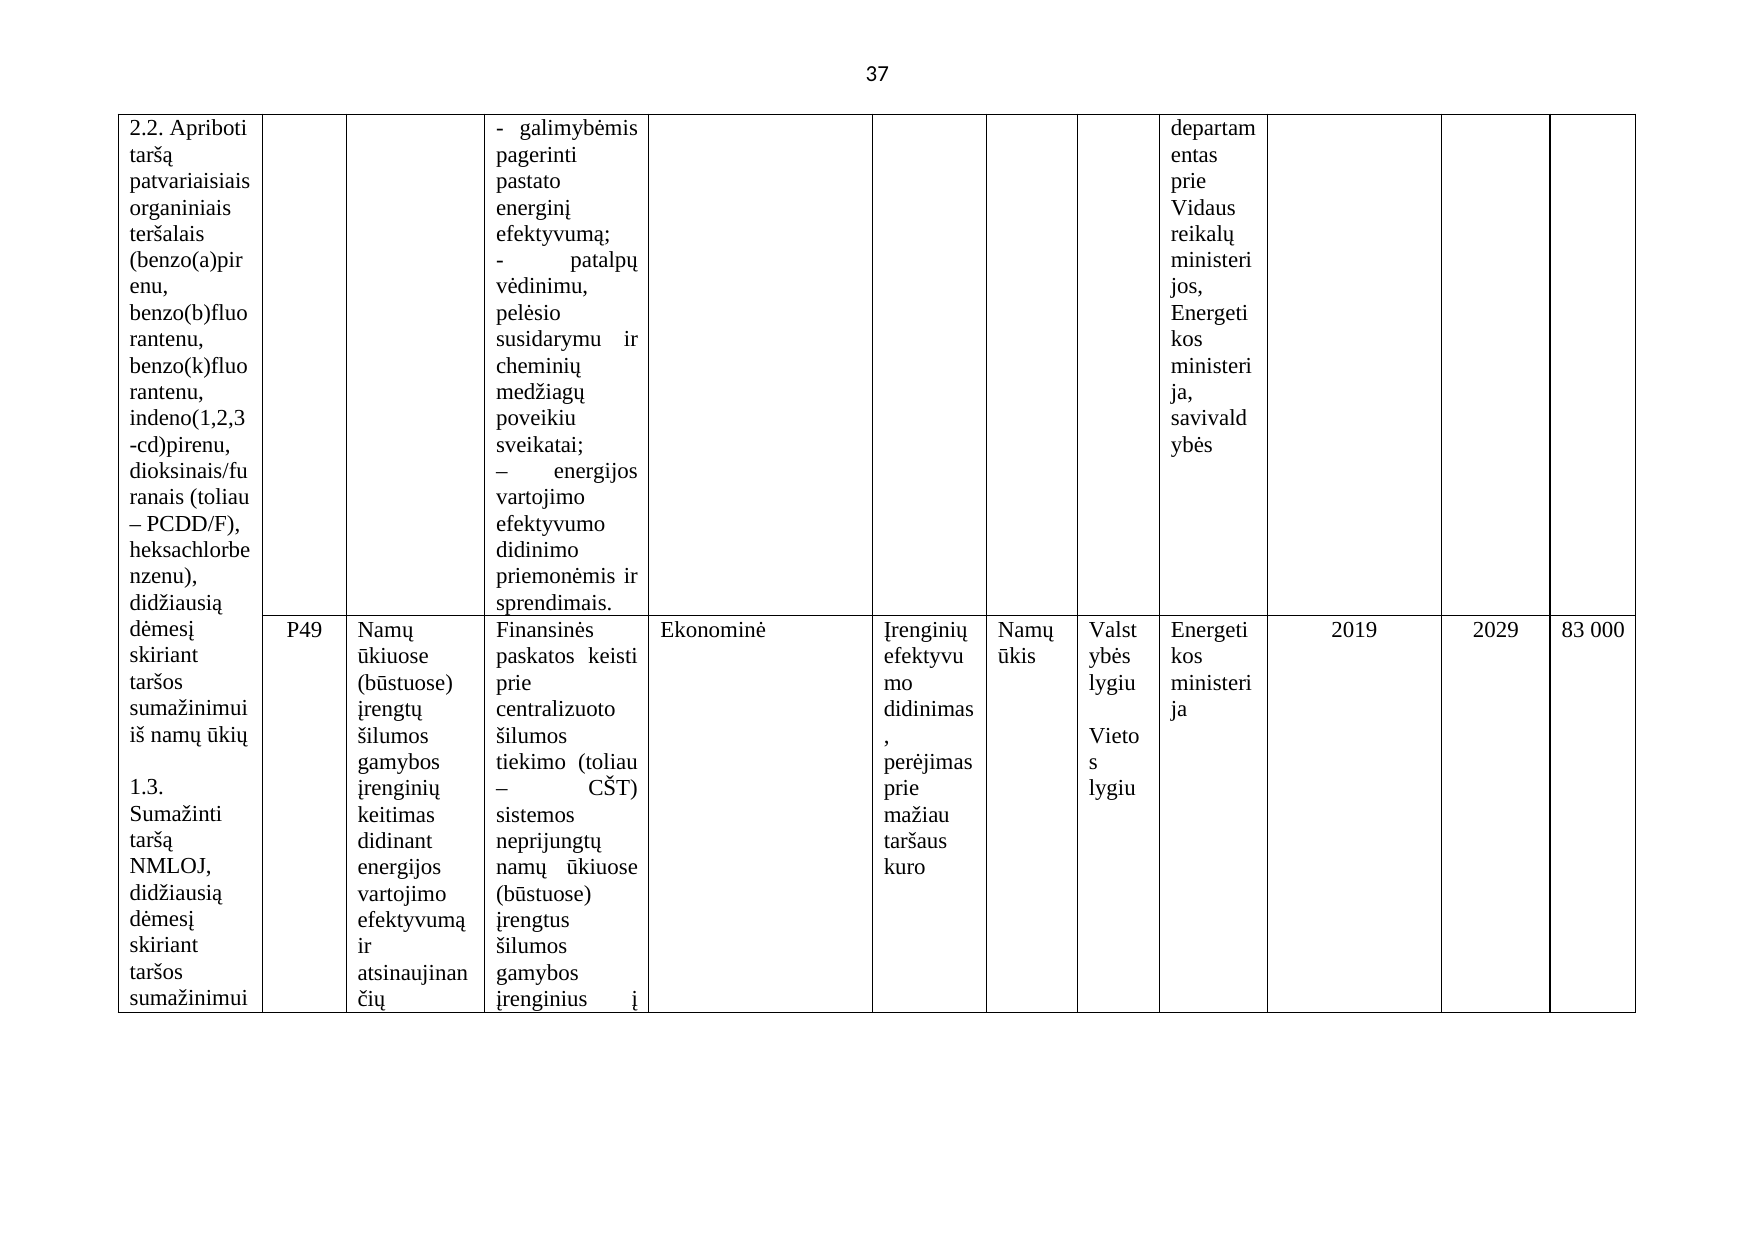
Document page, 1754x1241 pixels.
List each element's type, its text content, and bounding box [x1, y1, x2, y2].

table_cell Finansinės paskatos keisti prie centralizuoto šilumos tiekimo (toliau – CŠT) sistemos neprijungtų namų ūkiuose (būstuose) įrengtus šilumos gamybos įrenginius į [485, 616, 648, 1012]
table_cell [1442, 115, 1549, 615]
table_cell Valstybės lygiu Vietos lygiu [1078, 616, 1159, 1012]
table_cell [1078, 115, 1159, 615]
table_cell 83 000 [1551, 616, 1635, 1012]
table_cell [873, 115, 986, 615]
table_cell 2.2. Apriboti taršą patvariaisiais organiniais teršalais (benzo(a)pirenu, benzo(b)fluorantenu, benzo(k)fluorantenu, indeno(1,2,3-cd)pirenu, dioksinais/furanais (toliau – PCDD/F), heksachlorbenzenu), didžiausią dėmesį skiriant taršos sumažinimui iš namų ūkių 1.3. Sumažinti taršą NMLOJ, didžiausią dėmesį skiriant taršos sumažinimui [119, 115, 262, 1012]
table_cell Energetikos ministerija [1160, 616, 1267, 1012]
table_cell P49 [263, 616, 346, 1012]
table_cell departamentas prie Vidaus reikalų ministerijos, Energetikos ministerija, savivaldybės [1160, 115, 1267, 615]
table_cell 2029 [1442, 616, 1549, 1012]
table_cell [1268, 115, 1441, 615]
table_cell [263, 115, 346, 615]
table_cell [987, 115, 1077, 615]
table_cell Namų ūkis [987, 616, 1077, 1012]
table_cell [347, 115, 484, 615]
table_cell Ekonominė [649, 616, 872, 1012]
table_cell - galimybėmis pagerinti pastato energinį efektyvumą; - patalpų vėdinimu, pelėsio susidarymu ir cheminių medžiagų poveikiu sveikatai; – energijos vartojimo efektyvumo didinimo priemonėmis ir sprendimais. [485, 115, 648, 615]
table_cell Namų ūkiuose (būstuose) įrengtų šilumos gamybos įrenginių keitimas didinant energijos vartojimo efektyvumą ir atsinaujinančių [347, 616, 484, 1012]
table_cell Įrenginių efektyvumo didinimas, perėjimas prie mažiau taršaus kuro [873, 616, 986, 1012]
table_cell 2019 [1268, 616, 1441, 1012]
table_cell [649, 115, 872, 615]
table_cell - [1551, 115, 1635, 615]
